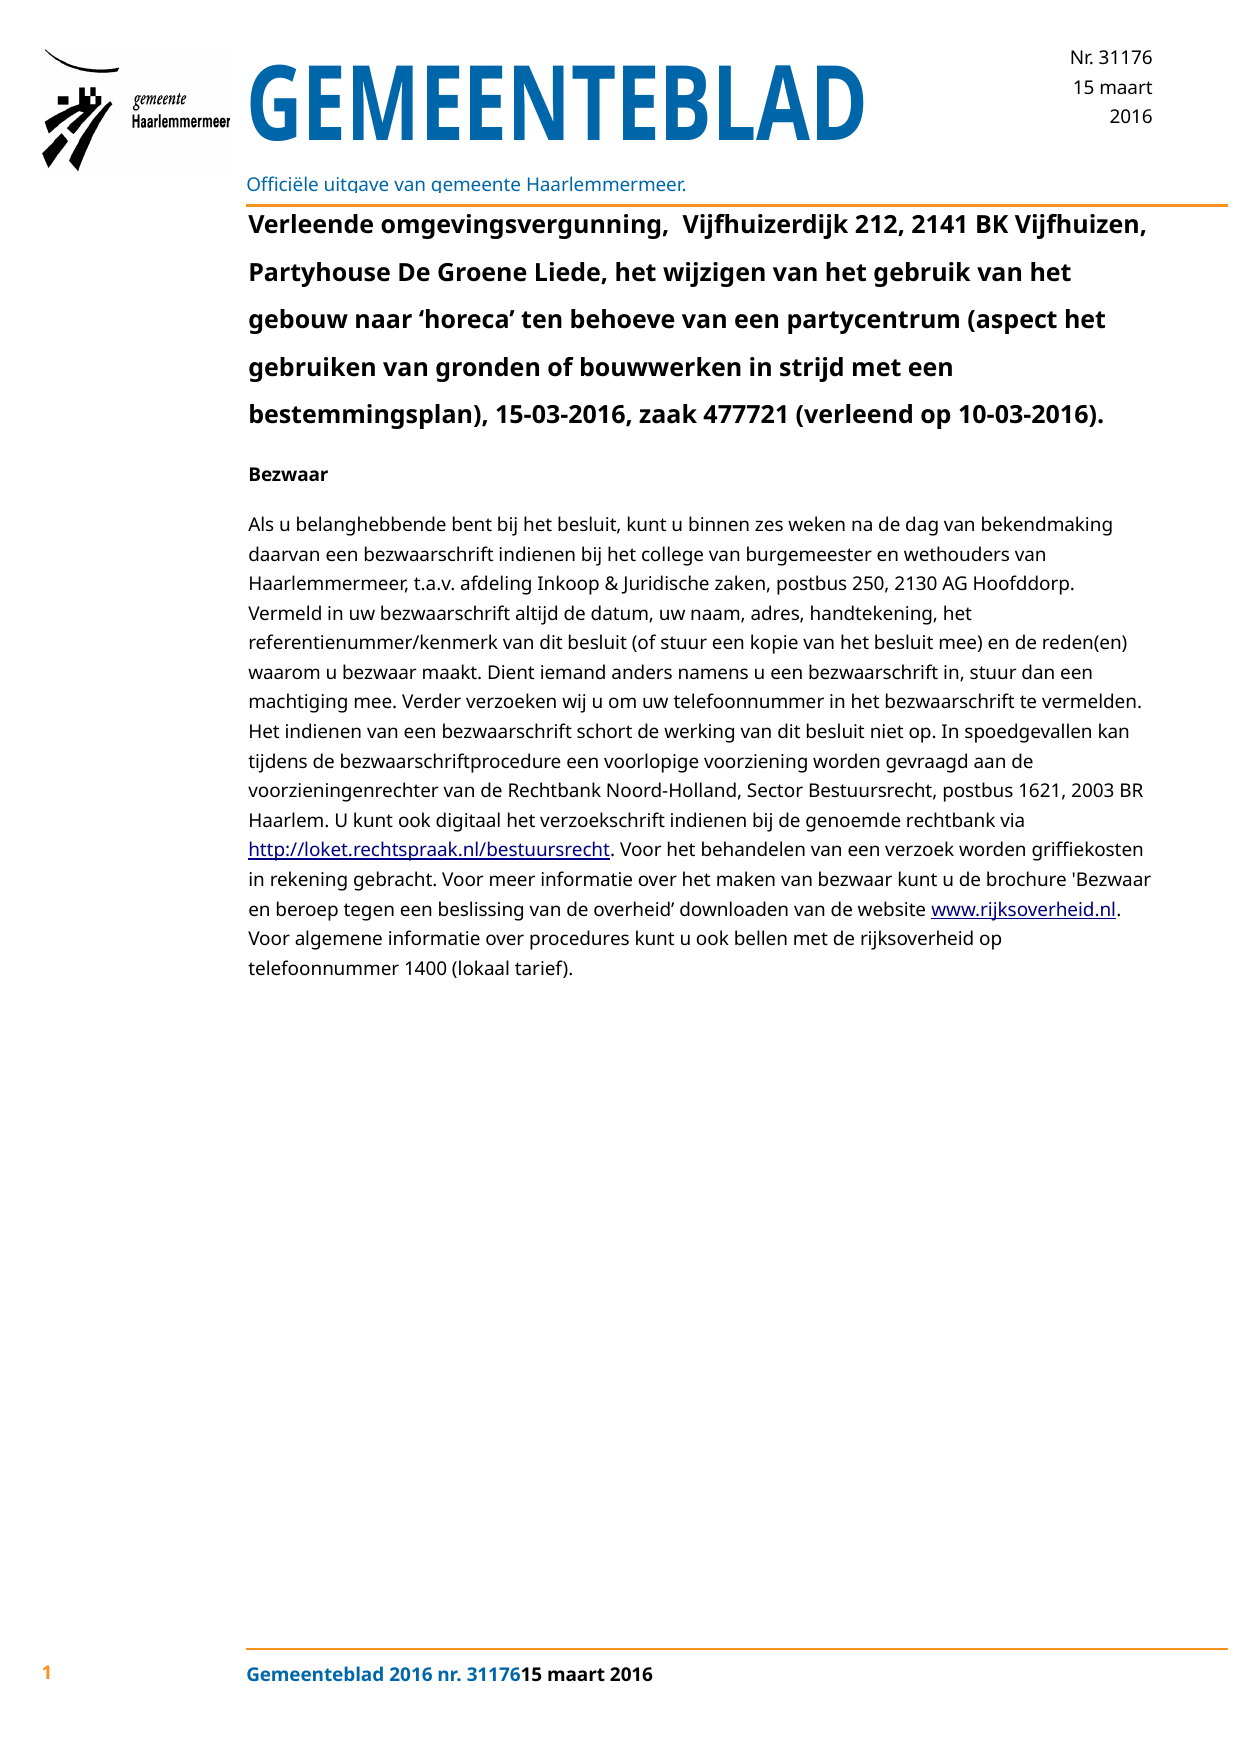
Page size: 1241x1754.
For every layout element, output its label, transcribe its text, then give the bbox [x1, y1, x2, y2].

picture [41, 47, 231, 172]
text Bezwaar [248, 461, 1152, 486]
text Verleende omgevingsvergunning, Vijfhuizerdijk 212, 2141 BK Vijfhuizen, Partyhouse De Groene Liede, het wijzigen van het gebruik van het gebouw naar ‘horeca’ ten behoeve van een partycentrum (aspect het gebruiken van gronden of bouwwerken in strijd met een bestemmingsplan), 15-03-2016, zaak 477721 (verleend op 10-03-2016). [248, 207, 1152, 431]
text Als u belanghebbende bent bij het besluit, kunt u binnen zes weken na de dag van bekendmaking daarvan een bezwaarschrift indienen bij het college van burgemeester en wethouders van Haarlemmermeer, t.a.v. afdeling Inkoop & Juridische zaken, postbus 250, 2130 AG Hoofddorp. Vermeld in uw bezwaarschrift altijd de datum, uw naam, adres, handtekening, het referentienummer/kenmerk van dit besluit (of stuur een kopie van het besluit mee) en de reden(en) waarom u bezwaar maakt. Dient iemand anders namens u een bezwaarschrift in, stuur dan een machtiging mee. Verder verzoeken wij u om uw telefoonnummer in het bezwaarschrift te vermelden. Het indienen van een bezwaarschrift schort de werking van dit besluit niet op. In spoedgevallen kan tijdens de bezwaarschriftprocedure een voorlopige voorziening worden gevraagd aan de voorzieningenrechter van de Rechtbank Noord-Holland, Sector Bestuursrecht, postbus 1621, 2003 BR Haarlem. U kunt ook digitaal het verzoekschrift indienen bij de genoemde rechtbank via http://loket.rechtspraak.nl/bestuursrecht. Voor het behandelen van een verzoek worden griffiekosten in rekening gebracht. Voor meer informatie over het maken van bezwaar kunt u de brochure 'Bezwaar en beroep tegen een beslissing van de overheid’ downloaden van de website www.rijksoverheid.nl. Voor algemene informatie over procedures kunt u ook bellen met de rijksoverheid op telefoonnummer 1400 (lokaal tarief). [248, 511, 1152, 981]
